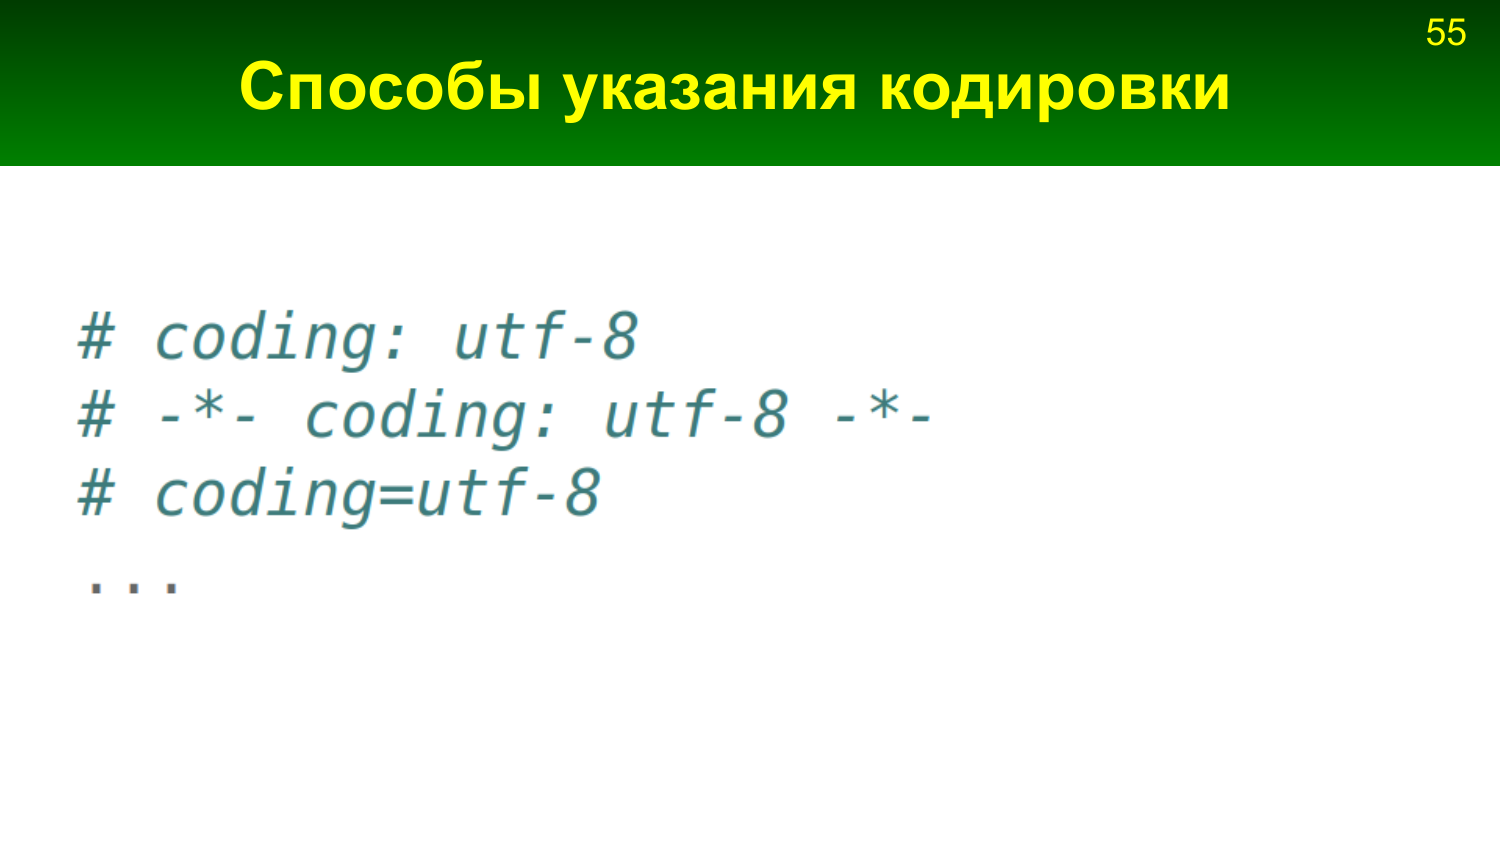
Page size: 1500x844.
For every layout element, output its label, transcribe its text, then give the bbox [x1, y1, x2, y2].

picture [59, 290, 947, 650]
title Способы указания кодировки [47, 11, 1426, 154]
